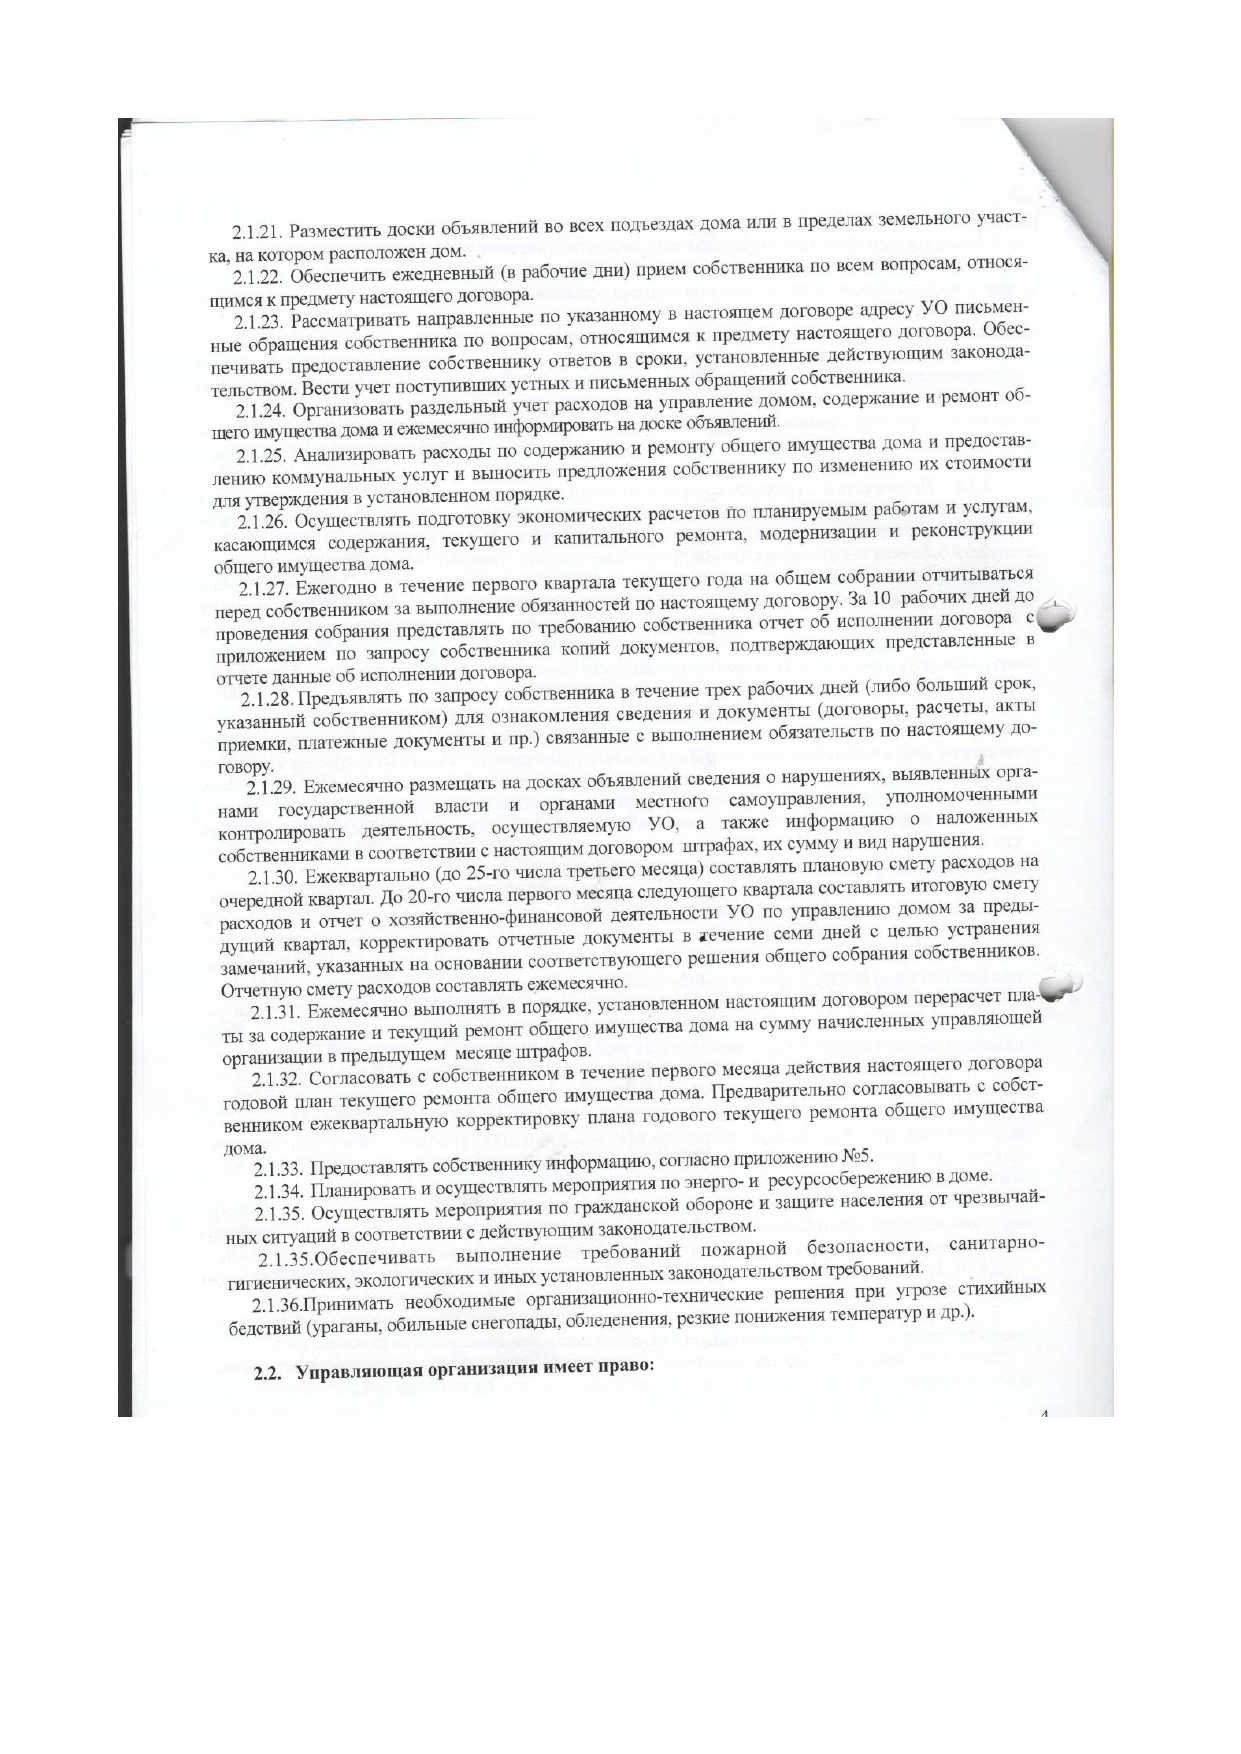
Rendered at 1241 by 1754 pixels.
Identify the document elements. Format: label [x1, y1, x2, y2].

picture [118, 118, 1123, 1417]
